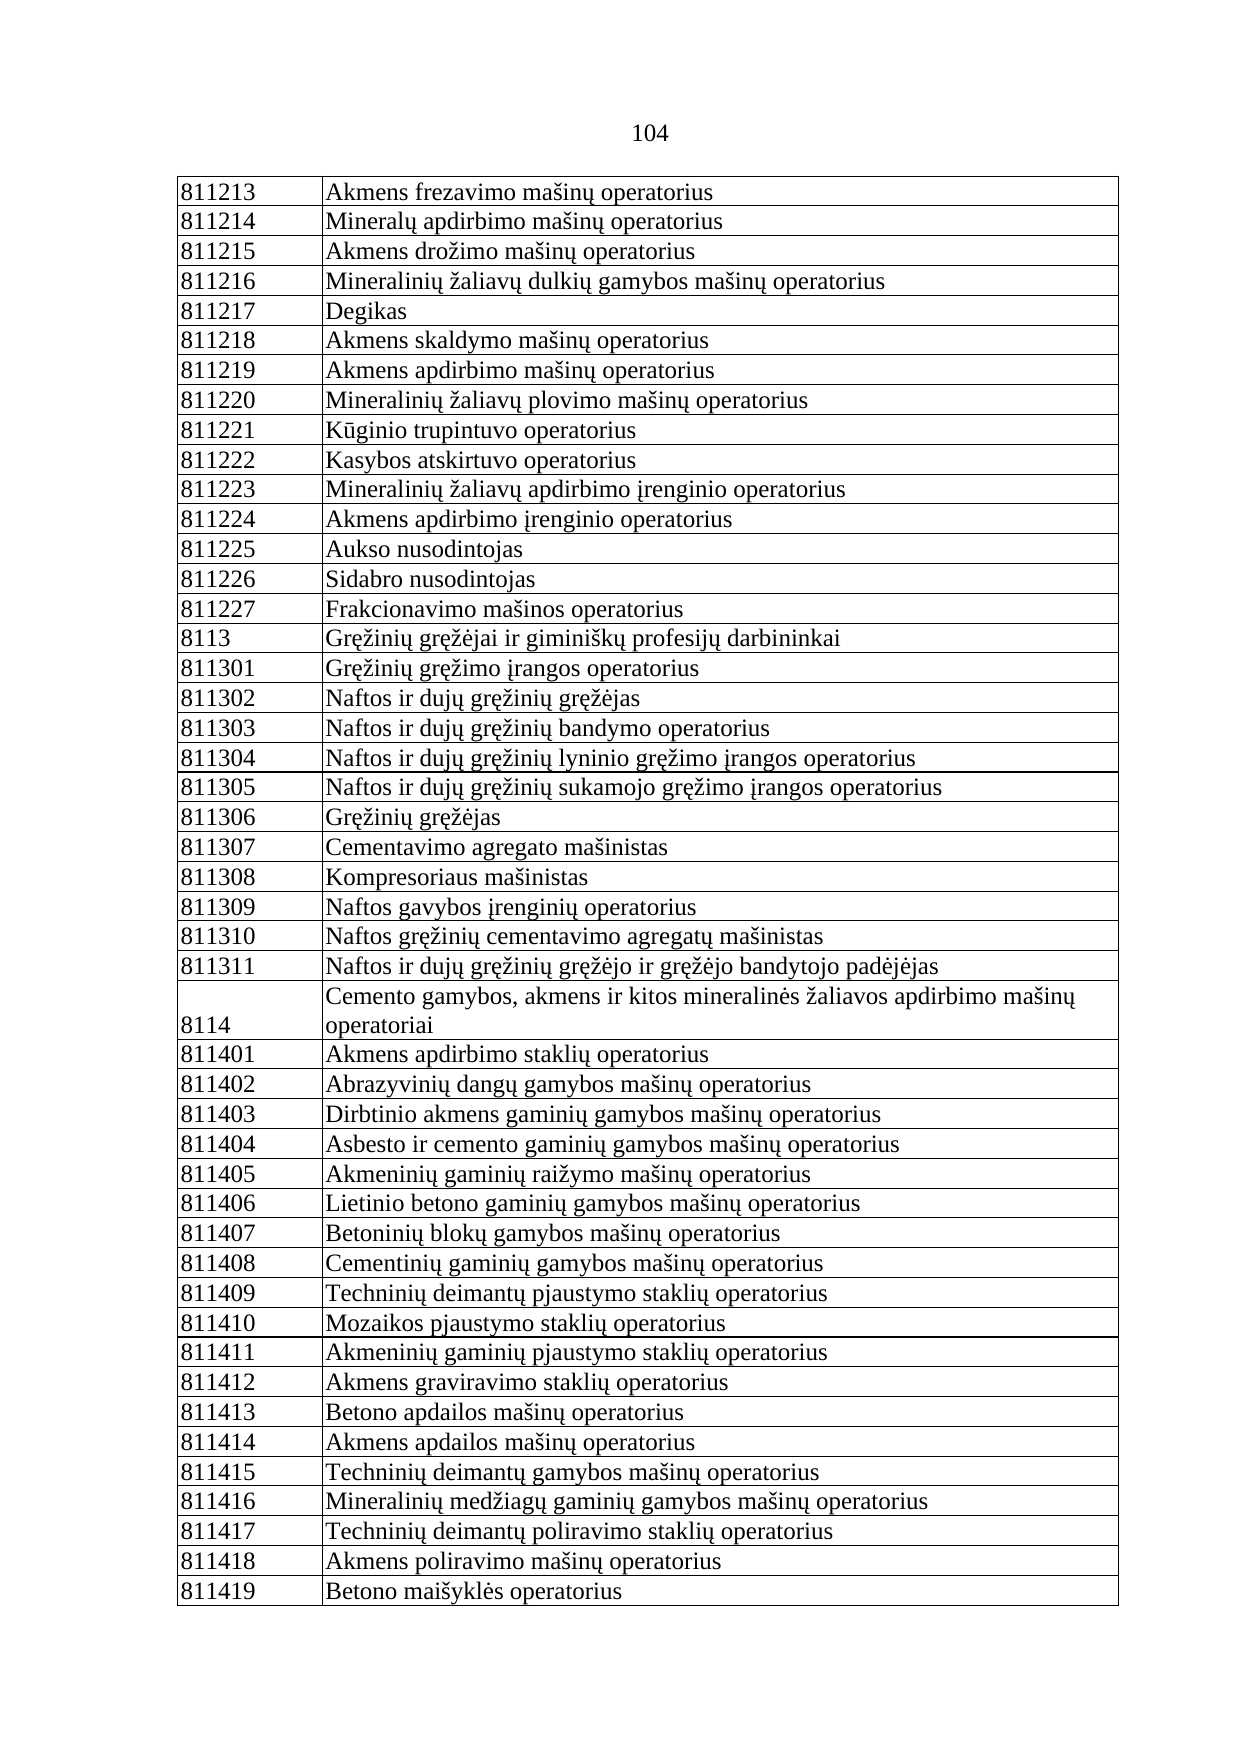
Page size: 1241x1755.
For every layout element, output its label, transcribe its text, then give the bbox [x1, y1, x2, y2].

table_cell 811306 [178, 802, 322, 831]
table_cell Sidabro nusodintojas [323, 564, 1118, 593]
table_cell Gręžinių gręžėjai ir giminiškų profesijų darbininkai [323, 624, 1118, 652]
table_cell 811418 [178, 1546, 322, 1575]
table_cell Akmeninių gaminių pjaustymo staklių operatorius [323, 1338, 1118, 1366]
table_cell 811217 [178, 296, 322, 324]
table_cell 811307 [178, 832, 322, 861]
table_cell Mineralų apdirbimo mašinų operatorius [323, 206, 1118, 235]
table_cell 811414 [178, 1427, 322, 1456]
table_cell Kompresoriaus mašinistas [323, 862, 1118, 891]
table_cell Mineralinių žaliavų dulkių gamybos mašinų operatorius [323, 266, 1118, 295]
table_cell Naftos ir dujų gręžinių bandymo operatorius [323, 713, 1118, 742]
table_cell Betoninių blokų gamybos mašinų operatorius [323, 1218, 1118, 1247]
table_cell Degikas [323, 296, 1118, 324]
table_cell 811308 [178, 862, 322, 891]
table_cell 811215 [178, 236, 322, 265]
table_cell 811214 [178, 206, 322, 235]
table_cell 811412 [178, 1367, 322, 1396]
table_cell Akmens drožimo mašinų operatorius [323, 236, 1118, 265]
table_cell Abrazyvinių dangų gamybos mašinų operatorius [323, 1069, 1118, 1098]
table_cell 811218 [178, 326, 322, 354]
table_cell 811415 [178, 1457, 322, 1485]
table_cell 811405 [178, 1159, 322, 1187]
table_cell 811406 [178, 1189, 322, 1217]
table_cell 811413 [178, 1397, 322, 1426]
table_cell 811226 [178, 564, 322, 593]
table_cell Betono maišyklės operatorius [323, 1576, 1118, 1604]
table_cell Kūginio trupintuvo operatorius [323, 415, 1118, 444]
table_cell 811401 [178, 1040, 322, 1068]
table_cell Techninių deimantų pjaustymo staklių operatorius [323, 1278, 1118, 1307]
table_cell 811222 [178, 445, 322, 473]
table_cell 811223 [178, 475, 322, 503]
table_cell Dirbtinio akmens gaminių gamybos mašinų operatorius [323, 1099, 1118, 1128]
table_cell 811225 [178, 534, 322, 563]
table_cell 811409 [178, 1278, 322, 1307]
table_cell Naftos gavybos įrenginių operatorius [323, 892, 1118, 920]
table_cell Gręžinių gręžimo įrangos operatorius [323, 653, 1118, 682]
table_cell 811402 [178, 1069, 322, 1098]
table_cell 811410 [178, 1308, 322, 1336]
table_cell Akmeninių gaminių raižymo mašinų operatorius [323, 1159, 1118, 1187]
table_cell 811411 [178, 1338, 322, 1366]
table_cell Akmens frezavimo mašinų operatorius [323, 177, 1118, 205]
table_cell Gręžinių gręžėjas [323, 802, 1118, 831]
table_cell 811213 [178, 177, 322, 205]
table_cell Akmens apdailos mašinų operatorius [323, 1427, 1118, 1456]
table_cell 811221 [178, 415, 322, 444]
table_cell 811408 [178, 1248, 322, 1277]
table_cell Mineralinių medžiagų gaminių gamybos mašinų operatorius [323, 1486, 1118, 1515]
table_cell Akmens apdirbimo mašinų operatorius [323, 355, 1118, 384]
table_cell Naftos gręžinių cementavimo agregatų mašinistas [323, 921, 1118, 950]
table_cell Naftos ir dujų gręžinių lyninio gręžimo įrangos operatorius [323, 743, 1118, 771]
table_cell Akmens graviravimo staklių operatorius [323, 1367, 1118, 1396]
table_cell 811303 [178, 713, 322, 742]
table_cell 811220 [178, 385, 322, 414]
table_cell Naftos ir dujų gręžinių gręžėjas [323, 683, 1118, 712]
table_cell Naftos ir dujų gręžinių gręžėjo ir gręžėjo bandytojo padėjėjas [323, 951, 1118, 980]
table_cell Lietinio betono gaminių gamybos mašinų operatorius [323, 1189, 1118, 1217]
table_cell 811311 [178, 951, 322, 980]
table_cell 811301 [178, 653, 322, 682]
table_cell Akmens apdirbimo staklių operatorius [323, 1040, 1118, 1068]
table_cell 8114 [178, 981, 322, 1038]
table_cell Mineralinių žaliavų apdirbimo įrenginio operatorius [323, 475, 1118, 503]
table_cell 811417 [178, 1516, 322, 1545]
table_cell Akmens poliravimo mašinų operatorius [323, 1546, 1118, 1575]
table_cell Cementinių gaminių gamybos mašinų operatorius [323, 1248, 1118, 1277]
table_cell 811404 [178, 1129, 322, 1158]
table_cell 811310 [178, 921, 322, 950]
table_cell Techninių deimantų gamybos mašinų operatorius [323, 1457, 1118, 1485]
table_cell 811216 [178, 266, 322, 295]
table_cell 811219 [178, 355, 322, 384]
table_cell Betono apdailos mašinų operatorius [323, 1397, 1118, 1426]
table_cell Akmens skaldymo mašinų operatorius [323, 326, 1118, 354]
table_cell Akmens apdirbimo įrenginio operatorius [323, 504, 1118, 533]
table_cell Cemento gamybos, akmens ir kitos mineralinės žaliavos apdirbimo mašinų operatoriai [323, 981, 1118, 1038]
table_cell Kasybos atskirtuvo operatorius [323, 445, 1118, 473]
table_cell Mozaikos pjaustymo staklių operatorius [323, 1308, 1118, 1336]
table_cell Naftos ir dujų gręžinių sukamojo gręžimo įrangos operatorius [323, 773, 1118, 801]
table_cell 811416 [178, 1486, 322, 1515]
table_cell Techninių deimantų poliravimo staklių operatorius [323, 1516, 1118, 1545]
table_cell Cementavimo agregato mašinistas [323, 832, 1118, 861]
table_cell 811419 [178, 1576, 322, 1604]
table_cell 811403 [178, 1099, 322, 1128]
table_cell Aukso nusodintojas [323, 534, 1118, 563]
table_cell 811407 [178, 1218, 322, 1247]
table_cell Mineralinių žaliavų plovimo mašinų operatorius [323, 385, 1118, 414]
table_cell Frakcionavimo mašinos operatorius [323, 594, 1118, 622]
table_cell 811309 [178, 892, 322, 920]
table_cell Asbesto ir cemento gaminių gamybos mašinų operatorius [323, 1129, 1118, 1158]
table_cell 811224 [178, 504, 322, 533]
table_cell 811304 [178, 743, 322, 771]
table_cell 8113 [178, 624, 322, 652]
table_cell 811305 [178, 773, 322, 801]
table_cell 811227 [178, 594, 322, 622]
table_cell 811302 [178, 683, 322, 712]
